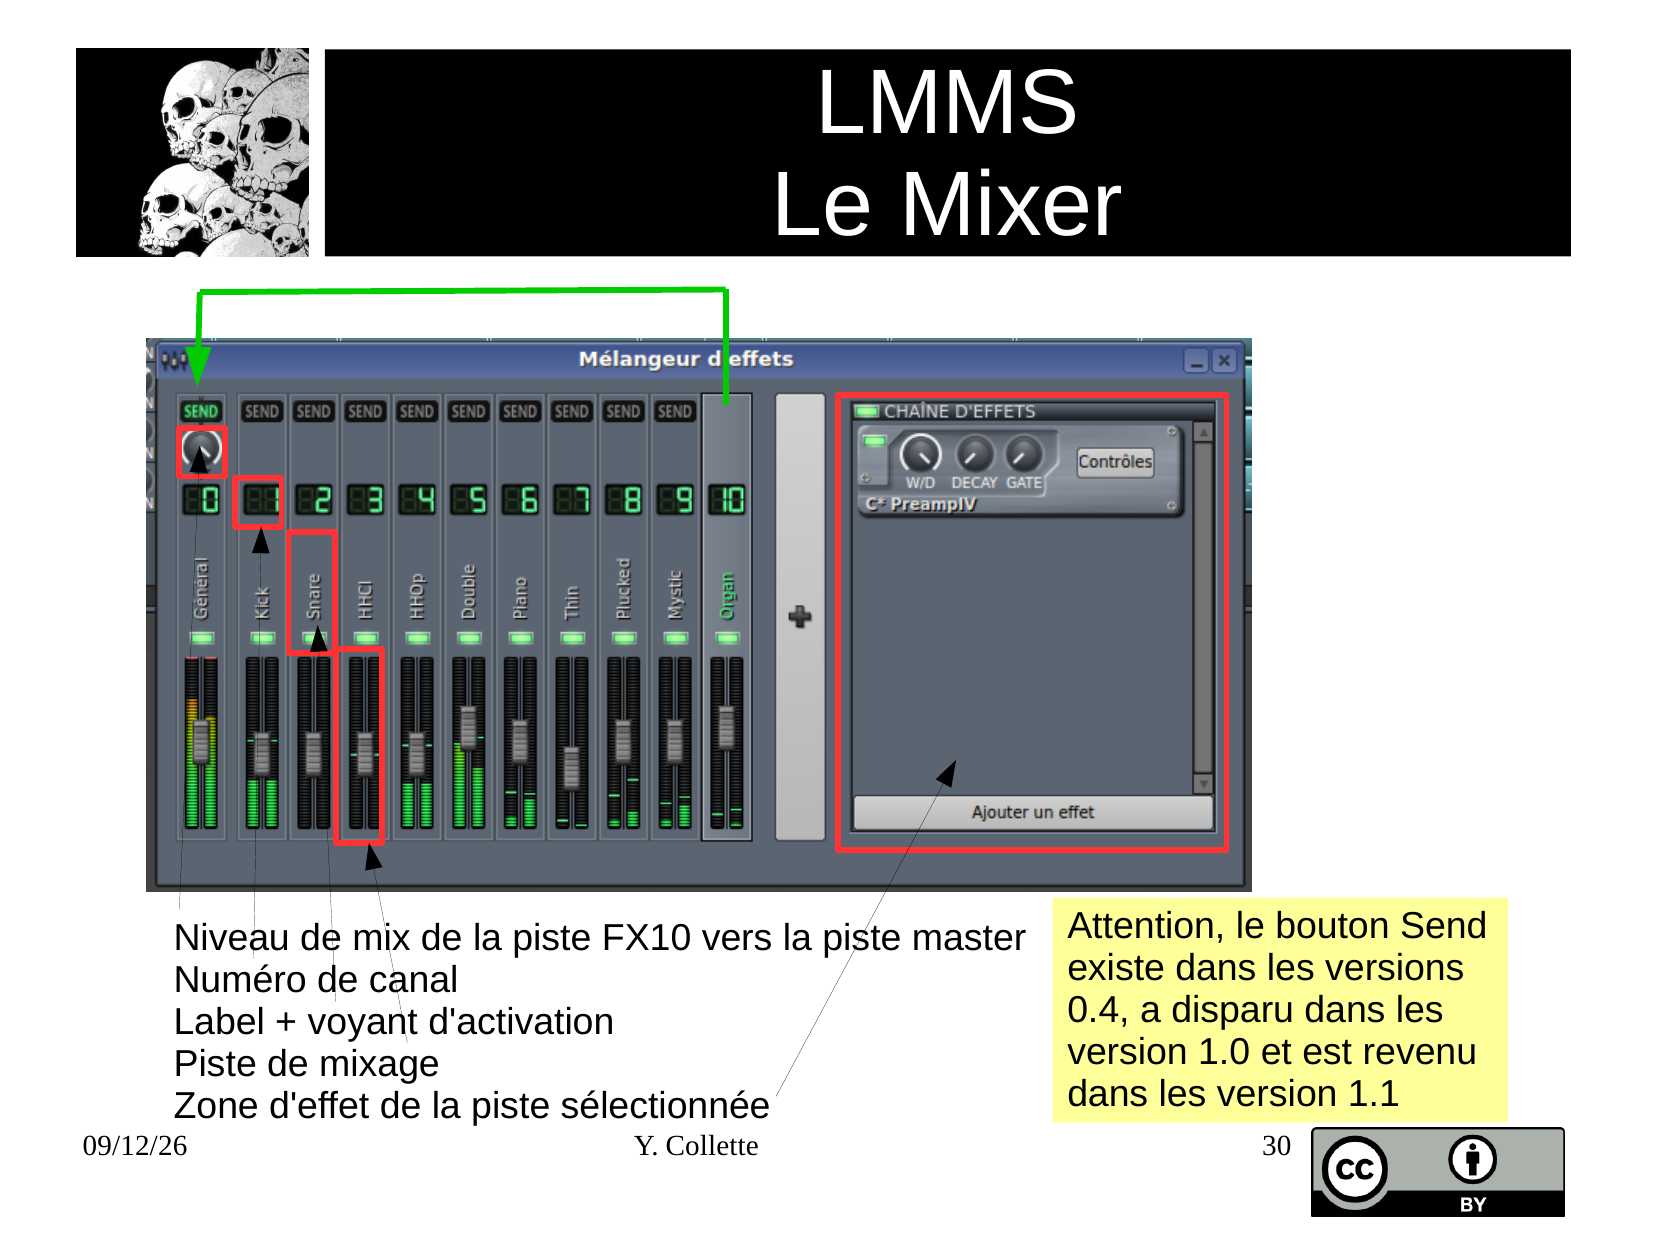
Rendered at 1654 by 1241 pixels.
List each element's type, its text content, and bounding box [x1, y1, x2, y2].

picture [320, 656, 378, 892]
text_box Attention, le bouton Send existe dans les versions 0.4, a disparu dans les version 1.0 et est revenu dans les version 1.1 [1052, 897, 1509, 1123]
picture [1311, 1127, 1565, 1217]
picture [182, 431, 222, 474]
picture [291, 535, 332, 650]
picture [146, 338, 1252, 892]
picture [238, 481, 279, 524]
picture [841, 398, 1224, 847]
title LMMS Le Mixer [324, 49, 1571, 257]
picture [76, 48, 309, 257]
text_box Niveau de mix de la piste FX10 vers la piste master Numéro de canal Label + voyant d'activation Piste de mixage Zone d'effet de la piste sélectionnée [158, 909, 1112, 1135]
picture [339, 652, 379, 840]
